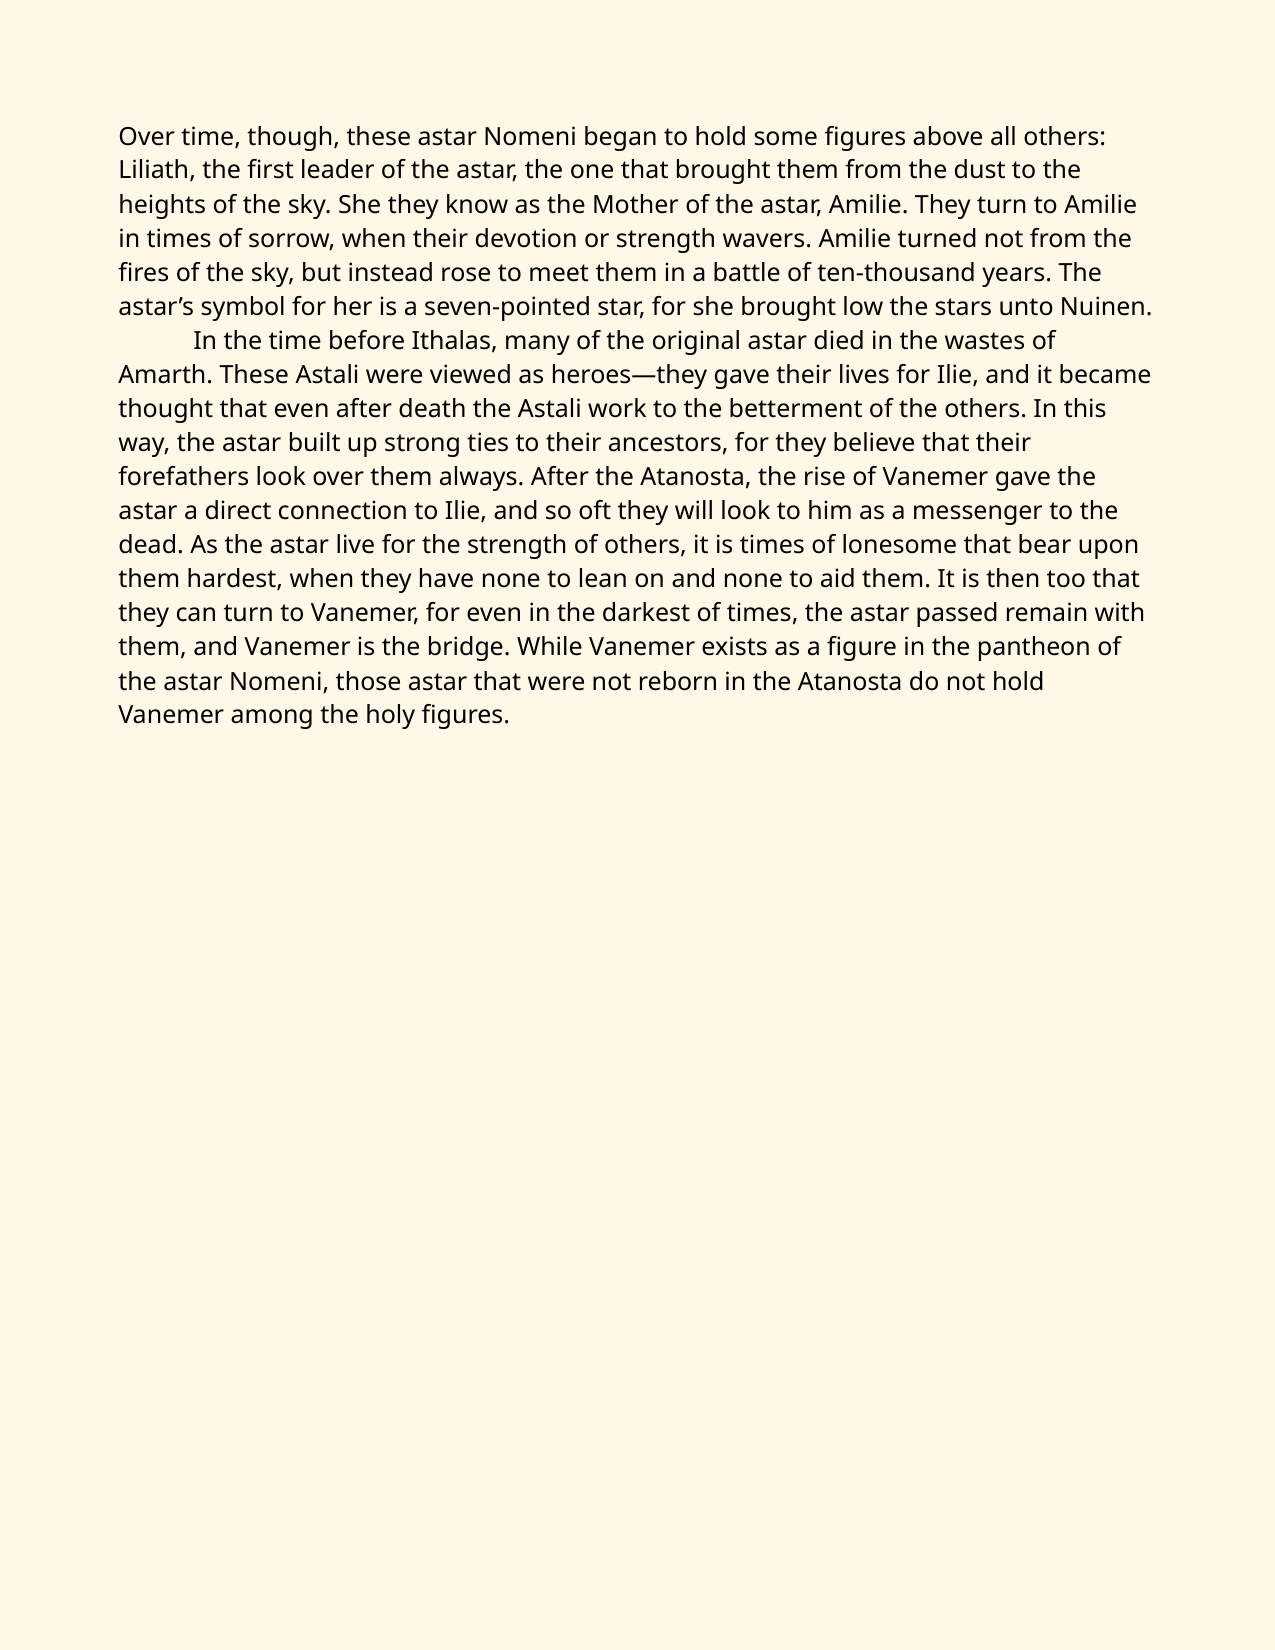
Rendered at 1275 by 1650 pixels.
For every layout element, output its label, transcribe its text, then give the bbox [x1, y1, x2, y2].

text Over time, though, these astar Nomeni began to hold some figures above all others: Liliath, the first leader of the astar, the one that brought them from the dust to the heights of the sky. She they know as the Mother of the astar, Amilie. They turn to Amilie in times of sorrow, when their devotion or strength wavers. Amilie turned not from the fires of the sky, but instead rose to meet them in a battle of ten-thousand years. The astar’s symbol for her is a seven-pointed star, for she brought low the stars unto Nuinen. [118, 118, 1157, 322]
text In the time before Ithalas, many of the original astar died in the wastes of Amarth. These Astali were viewed as heroes—they gave their lives for Ilie, and it became thought that even after death the Astali work to the betterment of the others. In this way, the astar built up strong ties to their ancestors, for they believe that their forefathers look over them always. After the Atanosta, the rise of Vanemer gave the astar a direct connection to Ilie, and so oft they will look to him as a messenger to the dead. As the astar live for the strength of others, it is times of lonesome that bear upon them hardest, when they have none to lean on and none to aid them. It is then too that they can turn to Vanemer, for even in the darkest of times, the astar passed remain with them, and Vanemer is the bridge. While Vanemer exists as a figure in the pantheon of the astar Nomeni, those astar that were not reborn in the Atanosta do not hold Vanemer among the holy figures. [118, 322, 1157, 731]
